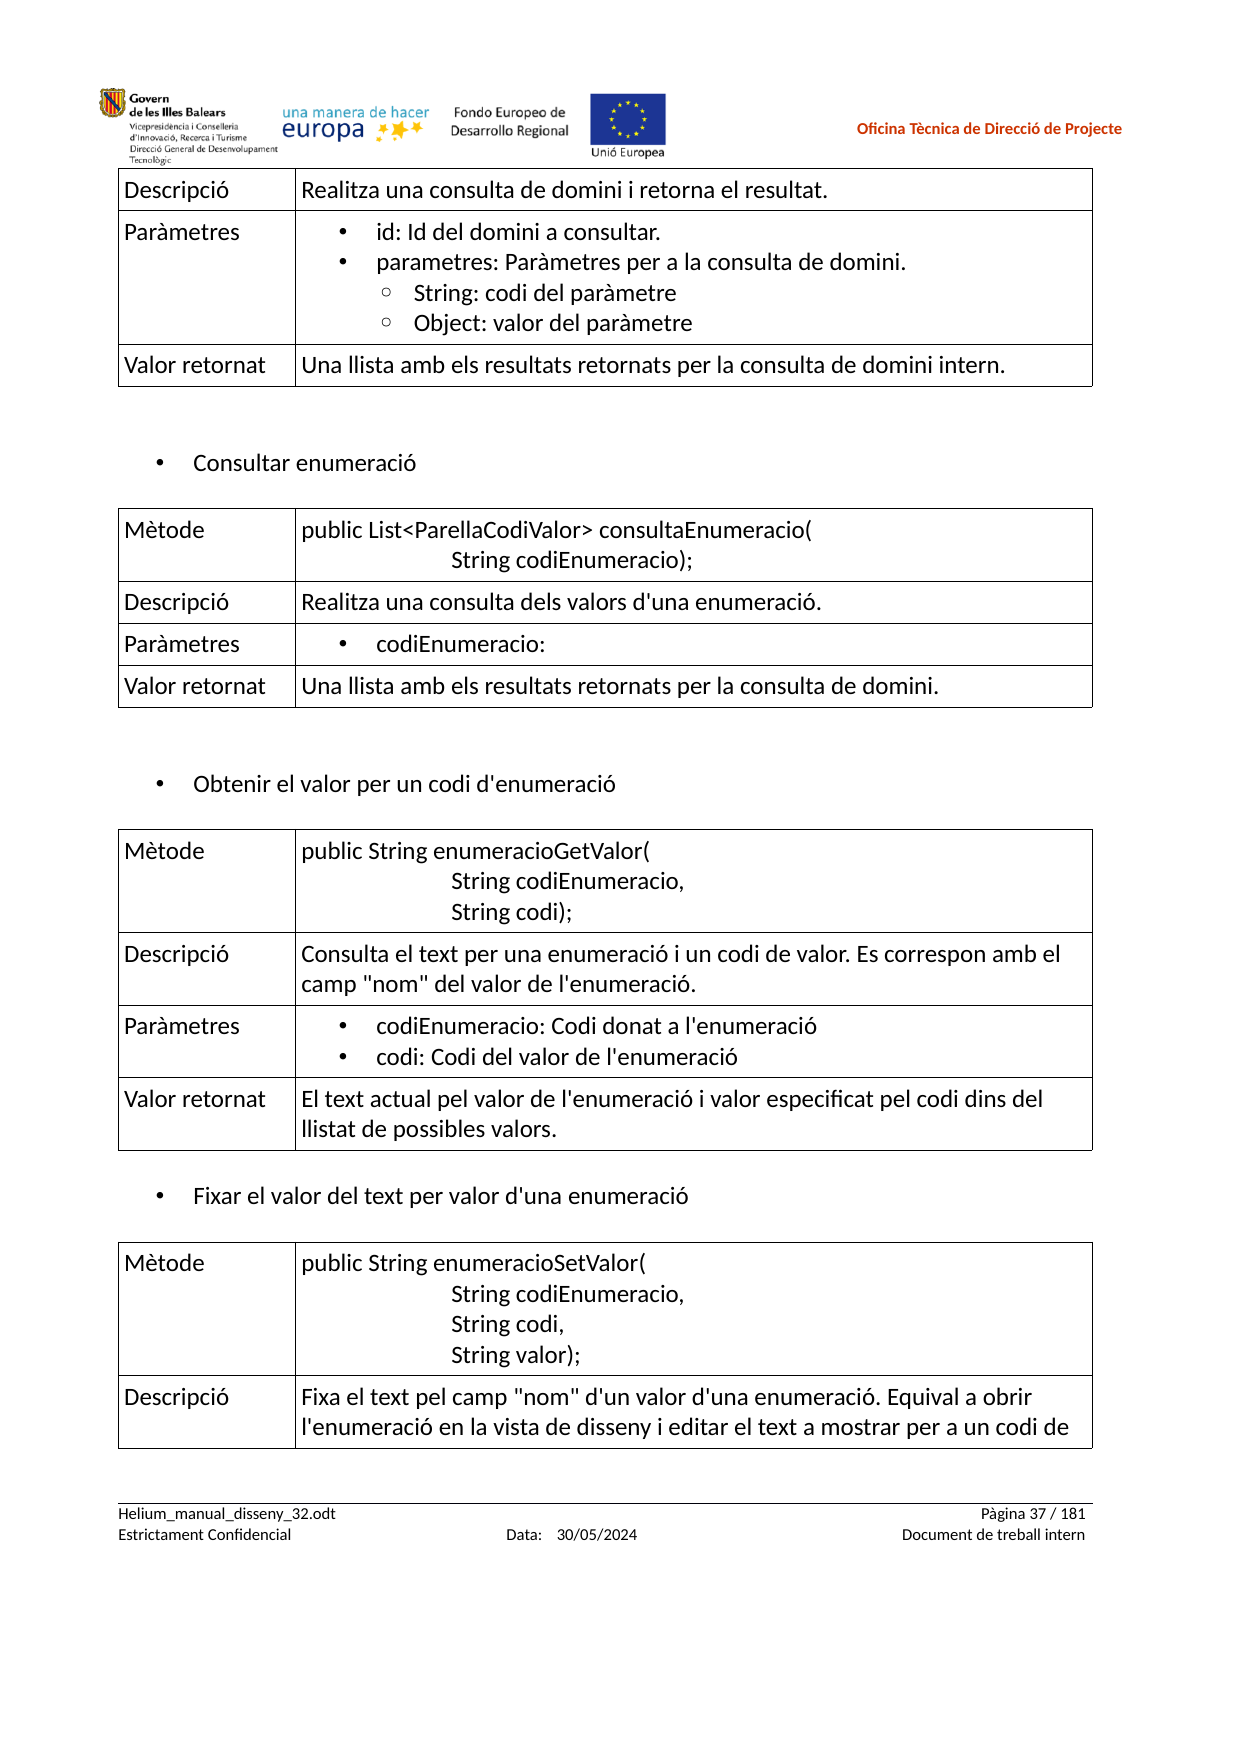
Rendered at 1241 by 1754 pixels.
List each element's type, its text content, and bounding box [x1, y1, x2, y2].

table_header public String enumeracioGetValor( String codiEnumeracio, String codi); [296, 830, 1092, 932]
table_cell Paràmetres [119, 1006, 295, 1077]
table_cell Fixa el text pel camp "nom" d'un valor d'una enumeració. Equival a obrir l'enumeració en la vista de disseny i editar el text a mostrar per a un codi de [296, 1376, 1092, 1448]
table_cell Una llista amb els resultats retornats per la consulta de domini. [296, 666, 1092, 707]
table_cell Descripció [119, 169, 295, 210]
list Obtenir el valor per un codi d'enumeració [156, 768, 1122, 798]
table_header Mètode [119, 830, 295, 932]
table_cell Realitza una consulta de domini i retorna el resultat. [296, 169, 1092, 210]
table_cell Valor retornat [119, 666, 295, 707]
list Fixar el valor del text per valor d'una enumeració [156, 1181, 1122, 1211]
table_cell Valor retornat [119, 1078, 295, 1150]
table_cell id: Id del domini a consultar. parametres: Paràmetres per a la consulta de domini. String: codi del paràmetre Object: valor del paràmetre [296, 211, 1092, 344]
table_cell Una llista amb els resultats retornats per la consulta de domini intern. [296, 345, 1092, 386]
table_header Mètode [119, 1243, 295, 1375]
table_cell El text actual pel valor de l'enumeració i valor especificat pel codi dins del llistat de possibles valors. [296, 1078, 1092, 1150]
table_cell Descripció [119, 933, 295, 1005]
table_cell codiEnumeracio: Codi donat a l'enumeració codi: Codi del valor de l'enumeració [296, 1006, 1092, 1077]
table_cell Paràmetres [119, 211, 295, 344]
table_cell Consulta el text per una enumeració i un codi de valor. Es correspon amb el camp "nom" del valor de l'enumeració. [296, 933, 1092, 1005]
table_cell Paràmetres [119, 624, 295, 665]
table_cell Realitza una consulta dels valors d'una enumeració. [296, 582, 1092, 623]
table_cell codiEnumeracio: [296, 624, 1092, 665]
table_header public List<ParellaCodiValor> consultaEnumeracio( String codiEnumeracio); [296, 509, 1092, 581]
table_cell Descripció [119, 582, 295, 623]
table_header Mètode [119, 509, 295, 581]
table_header public String enumeracioSetValor( String codiEnumeracio, String codi, String valor); [296, 1243, 1092, 1375]
picture [99, 87, 668, 166]
table_cell Valor retornat [119, 345, 295, 386]
list Consultar enumeració [156, 447, 1122, 477]
table_cell Descripció [119, 1376, 295, 1448]
